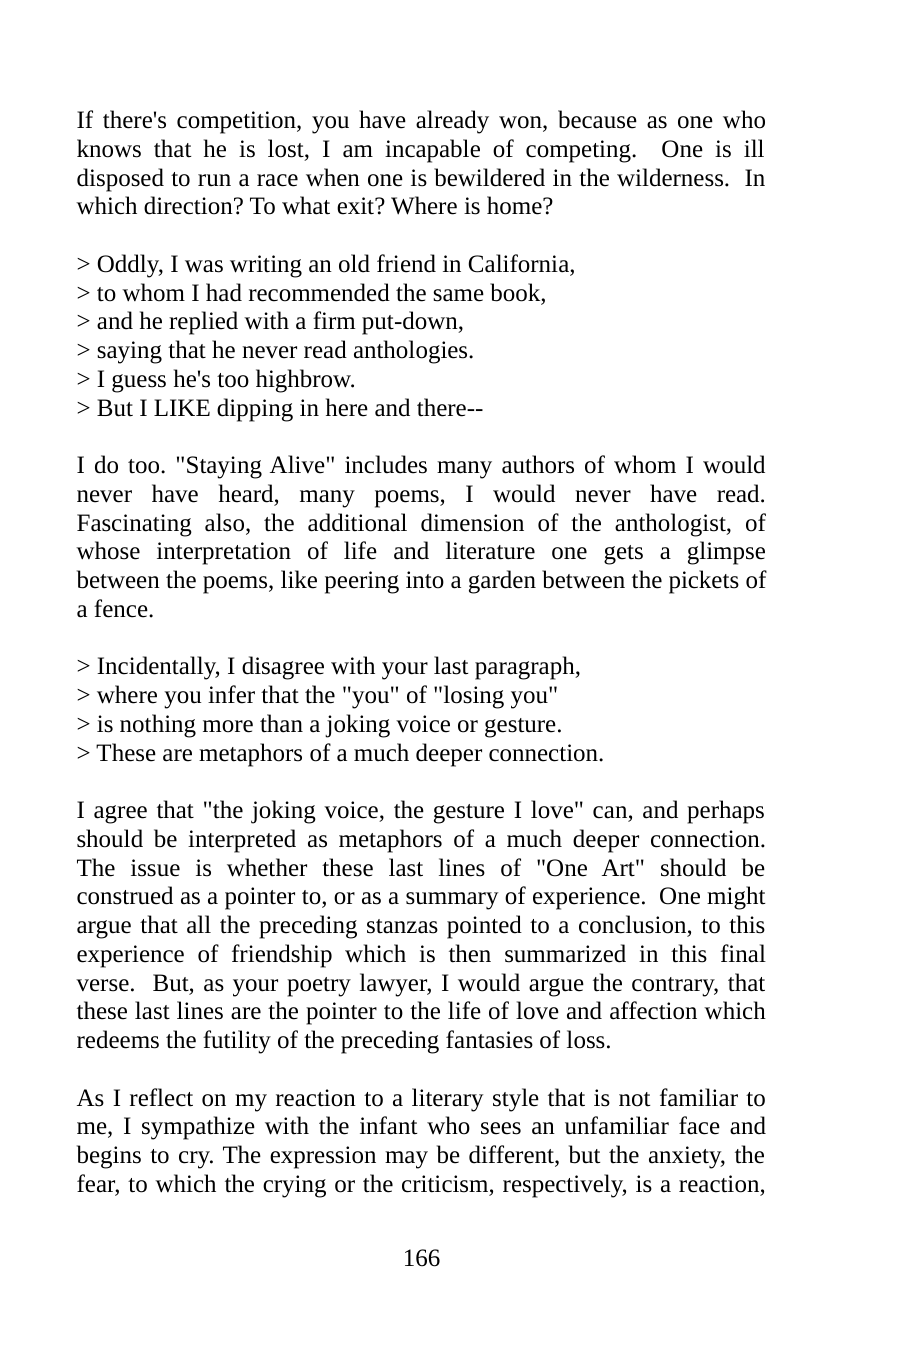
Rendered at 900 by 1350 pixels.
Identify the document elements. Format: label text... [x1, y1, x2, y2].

text I do too. "Staying Alive" includes many authors of whom I would never have heard, many poems, I would never have read. Fascinating also, the additional dimension of the anthologist, of whose interpretation of life and literature one gets a glimpse between the poems, like peering into a garden between the pickets of a fence. [76, 450, 766, 623]
text > is nothing more than a joking voice or gesture. [76, 709, 766, 738]
text > saying that he never read anthologies. [76, 335, 766, 364]
text > Incidentally, I disagree with your last paragraph, [76, 651, 766, 680]
text > Oddly, I was writing an old friend in California, [76, 249, 766, 278]
text > and he replied with a firm put-down, [76, 306, 766, 335]
text > But I LIKE dipping in here and there-- [76, 393, 766, 421]
text > These are metaphors of a much deeper connection. [76, 738, 766, 766]
text > to whom I had recommended the same book, [76, 278, 766, 306]
text > I guess he's too highbrow. [76, 364, 766, 393]
text I agree that "the joking voice, the gesture I love" can, and perhaps should be interpreted as metaphors of a much deeper connection. The issue is whether these last lines of "One Art" should be construed as a pointer to, or as a summary of experience. One might argue that all the preceding stanzas pointed to a conclusion, to this experience of friendship which is then summarized in this final verse. But, as your poetry lawyer, I would argue the contrary, that these last lines are the pointer to the life of love and affection which redeems the futility of the preceding fantasies of loss. [76, 795, 766, 1054]
text > where you infer that the "you" of "losing you" [76, 680, 766, 709]
text As I reflect on my reaction to a literary style that is not familiar to me, I sympathize with the infant who sees an unfamiliar face and begins to cry. The expression may be different, but the anxiety, the fear, to which the crying or the criticism, respectively, is a reaction, [76, 1083, 766, 1198]
text If there's competition, you have already won, because as one who knows that he is lost, I am incapable of competing. One is ill disposed to run a race when one is bewildered in the wilderness. In which direction? To what exit? Where is home? [76, 105, 766, 220]
